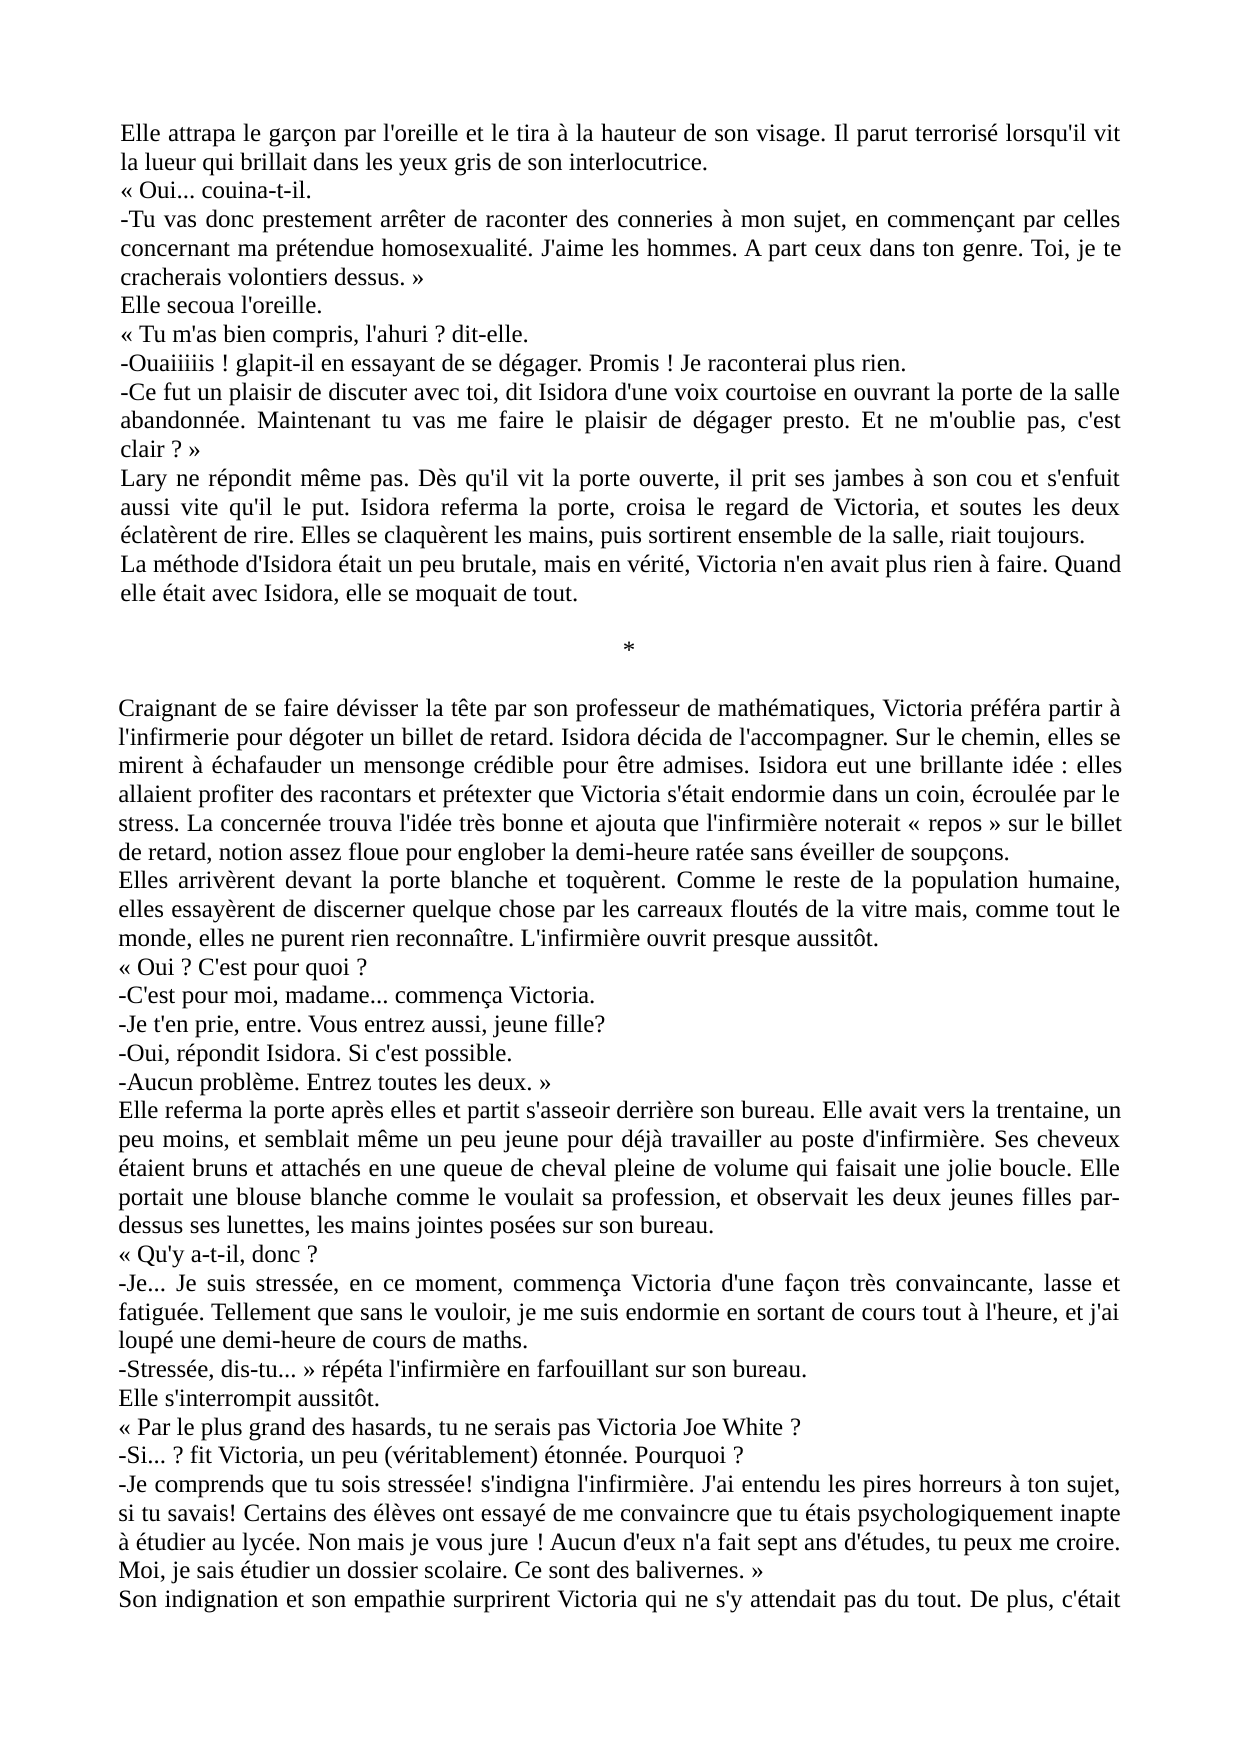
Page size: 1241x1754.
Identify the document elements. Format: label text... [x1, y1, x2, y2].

text Elle attrapa le garçon par l'oreille et le tira à la hauteur de son visage. Il parut terrorisé lorsqu'il vit la lueur qui brillait dans les yeux gris de son interlocutrice. [120, 118, 1122, 176]
text La méthode d'Isidora était un peu brutale, mais en vérité, Victoria n'en avait plus rien à faire. Quand elle était avec Isidora, elle se moquait de tout. [120, 549, 1122, 607]
text -Ce fut un plaisir de discuter avec toi, dit Isidora d'une voix courtoise en ouvrant la porte de la salle abandonnée. Maintenant tu vas me faire le plaisir de dégager presto. Et ne m'oublie pas, c'est clair ? » [120, 377, 1122, 463]
text * [136, 636, 1122, 664]
text « Oui... couina-t-il. [120, 176, 1122, 204]
text -Stressée, dis-tu... » répéta l'infirmière en farfouillant sur son bureau. [118, 1354, 1122, 1383]
text Elle secoua l'oreille. [120, 291, 1122, 319]
text « Par le plus grand des hasards, tu ne serais pas Victoria Joe White ? [118, 1412, 1122, 1441]
text Elles arrivèrent devant la porte blanche et toquèrent. Comme le reste de la population humaine, elles essayèrent de discerner quelque chose par les carreaux floutés de la vitre mais, comme tout le monde, elles ne purent rien reconnaître. L'infirmière ouvrit presque aussitôt. [118, 866, 1122, 952]
text -Ouaiiiiis ! glapit-il en essayant de se dégager. Promis ! Je raconterai plus rien. [120, 348, 1122, 377]
text -Si... ? fit Victoria, un peu (véritablement) étonnée. Pourquoi ? [118, 1441, 1122, 1469]
text Lary ne répondit même pas. Dès qu'il vit la porte ouverte, il prit ses jambes à son cou et s'enfuit aussi vite qu'il le put. Isidora referma la porte, croisa le regard de Victoria, et soutes les deux éclatèrent de rire. Elles se claquèrent les mains, puis sortirent ensemble de la salle, riait toujours. [120, 463, 1122, 549]
text -C'est pour moi, madame... commença Victoria. [118, 981, 1122, 1009]
text Son indignation et son empathie surprirent Victoria qui ne s'y attendait pas du tout. De plus, c'était [118, 1584, 1122, 1613]
text -Je... Je suis stressée, en ce moment, commença Victoria d'une façon très convaincante, lasse et fatiguée. Tellement que sans le vouloir, je me suis endormie en sortant de cours tout à l'heure, et j'ai loupé une demi-heure de cours de maths. [118, 1268, 1122, 1354]
text Elle referma la porte après elles et partit s'asseoir derrière son bureau. Elle avait vers la trentaine, un peu moins, et semblait même un peu jeune pour déjà travailler au poste d'infirmière. Ses cheveux étaient bruns et attachés en une queue de cheval pleine de volume qui faisait une jolie boucle. Elle portait une blouse blanche comme le voulait sa profession, et observait les deux jeunes filles par-dessus ses lunettes, les mains jointes posées sur son bureau. [118, 1096, 1122, 1239]
text -Aucun problème. Entrez toutes les deux. » [118, 1067, 1122, 1096]
text Elle s'interrompit aussitôt. [118, 1383, 1122, 1412]
text Craignant de se faire dévisser la tête par son professeur de mathématiques, Victoria préféra partir à l'infirmerie pour dégoter un billet de retard. Isidora décida de l'accompagner. Sur le chemin, elles se mirent à échafauder un mensonge crédible pour être admises. Isidora eut une brillante idée : elles allaient profiter des racontars et prétexter que Victoria s'était endormie dans un coin, écroulée par le stress. La concernée trouva l'idée très bonne et ajouta que l'infirmière noterait « repos » sur le billet de retard, notion assez floue pour englober la demi-heure ratée sans éveiller de soupçons. [118, 693, 1122, 866]
text « Tu m'as bien compris, l'ahuri ? dit-elle. [120, 319, 1122, 348]
text -Tu vas donc prestement arrêter de raconter des conneries à mon sujet, en commençant par celles concernant ma prétendue homosexualité. J'aime les hommes. A part ceux dans ton genre. Toi, je te cracherais volontiers dessus. » [120, 204, 1122, 291]
text « Qu'y a-t-il, donc ? [118, 1239, 1122, 1268]
text -Je comprends que tu sois stressée! s'indigna l'infirmière. J'ai entendu les pires horreurs à ton sujet, si tu savais! Certains des élèves ont essayé de me convaincre que tu étais psychologiquement inapte à étudier au lycée. Non mais je vous jure ! Aucun d'eux n'a fait sept ans d'études, tu peux me croire. Moi, je sais étudier un dossier scolaire. Ce sont des balivernes. » [118, 1469, 1122, 1584]
text -Je t'en prie, entre. Vous entrez aussi, jeune fille? [118, 1009, 1122, 1038]
text « Oui ? C'est pour quoi ? [118, 952, 1122, 981]
text -Oui, répondit Isidora. Si c'est possible. [118, 1038, 1122, 1067]
